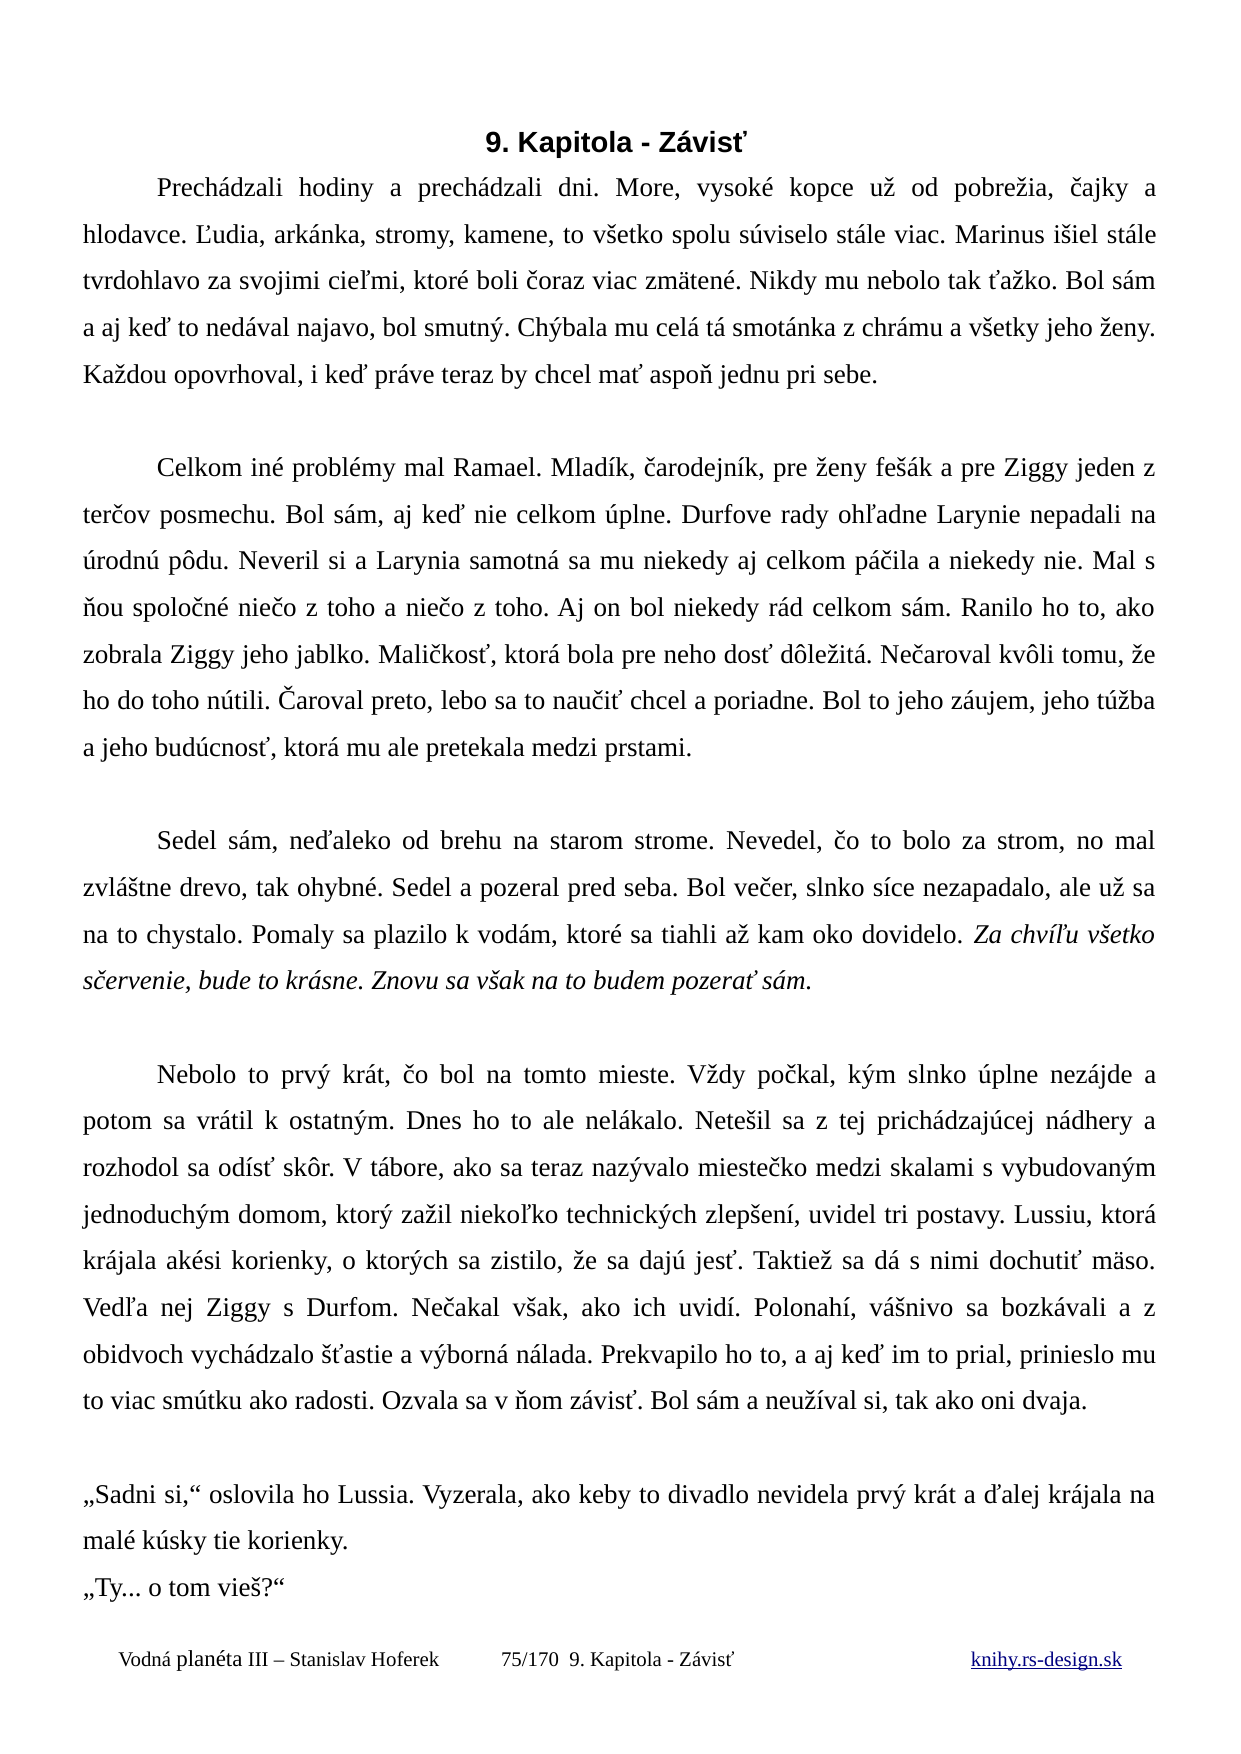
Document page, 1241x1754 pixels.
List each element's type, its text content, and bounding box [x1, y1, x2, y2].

text Nebolo to prvý krát, čo bol na tomto mieste. Vždy počkal, kým slnko úplne nezájde a potom sa vrátil k ostatným. Dnes ho to ale nelákalo. Netešil sa z tej prichádzajúcej nádhery a rozhodol sa odísť skôr. V tábore, ako sa teraz nazývalo miestečko medzi skalami s vybudovaným jednoduchým domom, ktorý zažil niekoľko technických zlepšení, uvidel tri postavy. Lussiu, ktorá krájala akési korienky, o ktorých sa zistilo, že sa dajú jesť. Taktiež sa dá s nimi dochutiť mäso. Vedľa nej Ziggy s Durfom. Nečakal však, ako ich uvidí. Polonahí, vášnivo sa bozkávali a z obidvoch vychádzalo šťastie a výborná nálada. Prekvapilo ho to, a aj keď im to prial, prinieslo mu to viac smútku ako radosti. Ozvala sa v ňom závisť. Bol sám a neužíval si, tak ako oni dvaja. [83, 1058, 1157, 1416]
text Prechádzali hodiny a prechádzali dni. More, vysoké kopce už od pobrežia, čajky a hlodavce. Ľudia, arkánka, stromy, kamene, to všetko spolu súviselo stále viac. Marinus išiel stále tvrdohlavo za svojimi cieľmi, ktoré boli čoraz viac zmätené. Nikdy mu nebolo tak ťažko. Bol sám a aj keď to nedával najavo, bol smutný. Chýbala mu celá tá smotánka z chrámu a všetky jeho ženy. Každou opovrhoval, i keď práve teraz by chcel mať aspoň jednu pri sebe. [83, 171, 1157, 389]
text „Ty... o tom vieš?“ [83, 1571, 1157, 1602]
text „Sadni si,“ oslovila ho Lussia. Vyzerala, ako keby to divadlo nevidela prvý krát a ďalej krájala na malé kúsky tie korienky. [83, 1478, 1157, 1556]
text Sedel sám, neďaleko od brehu na starom strome. Nevedel, čo to bolo za strom, no mal zvláštne drevo, tak ohybné. Sedel a pozeral pred seba. Bol večer, slnko síce nezapadalo, ale už sa na to chystalo. Pomaly sa plazilo k vodám, ktoré sa tiahli až kam oko dovidelo. Za chvíľu všetko sčervenie, bude to krásne. Znovu sa však na to budem pozerať sám. [83, 824, 1157, 996]
text Celkom iné problémy mal Ramael. Mladík, čarodejník, pre ženy fešák a pre Ziggy jeden z terčov posmechu. Bol sám, aj keď nie celkom úplne. Durfove rady ohľadne Larynie nepadali na úrodnú pôdu. Neveril si a Larynia samotná sa mu niekedy aj celkom páčila a niekedy nie. Mal s ňou spoločné niečo z toho a niečo z toho. Aj on bol niekedy rád celkom sám. Ranilo ho to, ako zobrala Ziggy jeho jablko. Maličkosť, ktorá bola pre neho dosť dôležitá. Nečaroval kvôli tomu, že ho do toho nútili. Čaroval preto, lebo sa to naučiť chcel a poriadne. Bol to jeho záujem, jeho túžba a jeho budúcnosť, ktorá mu ale pretekala medzi prstami. [83, 451, 1157, 762]
subtitle 9. Kapitola - Závisť [83, 125, 1157, 159]
